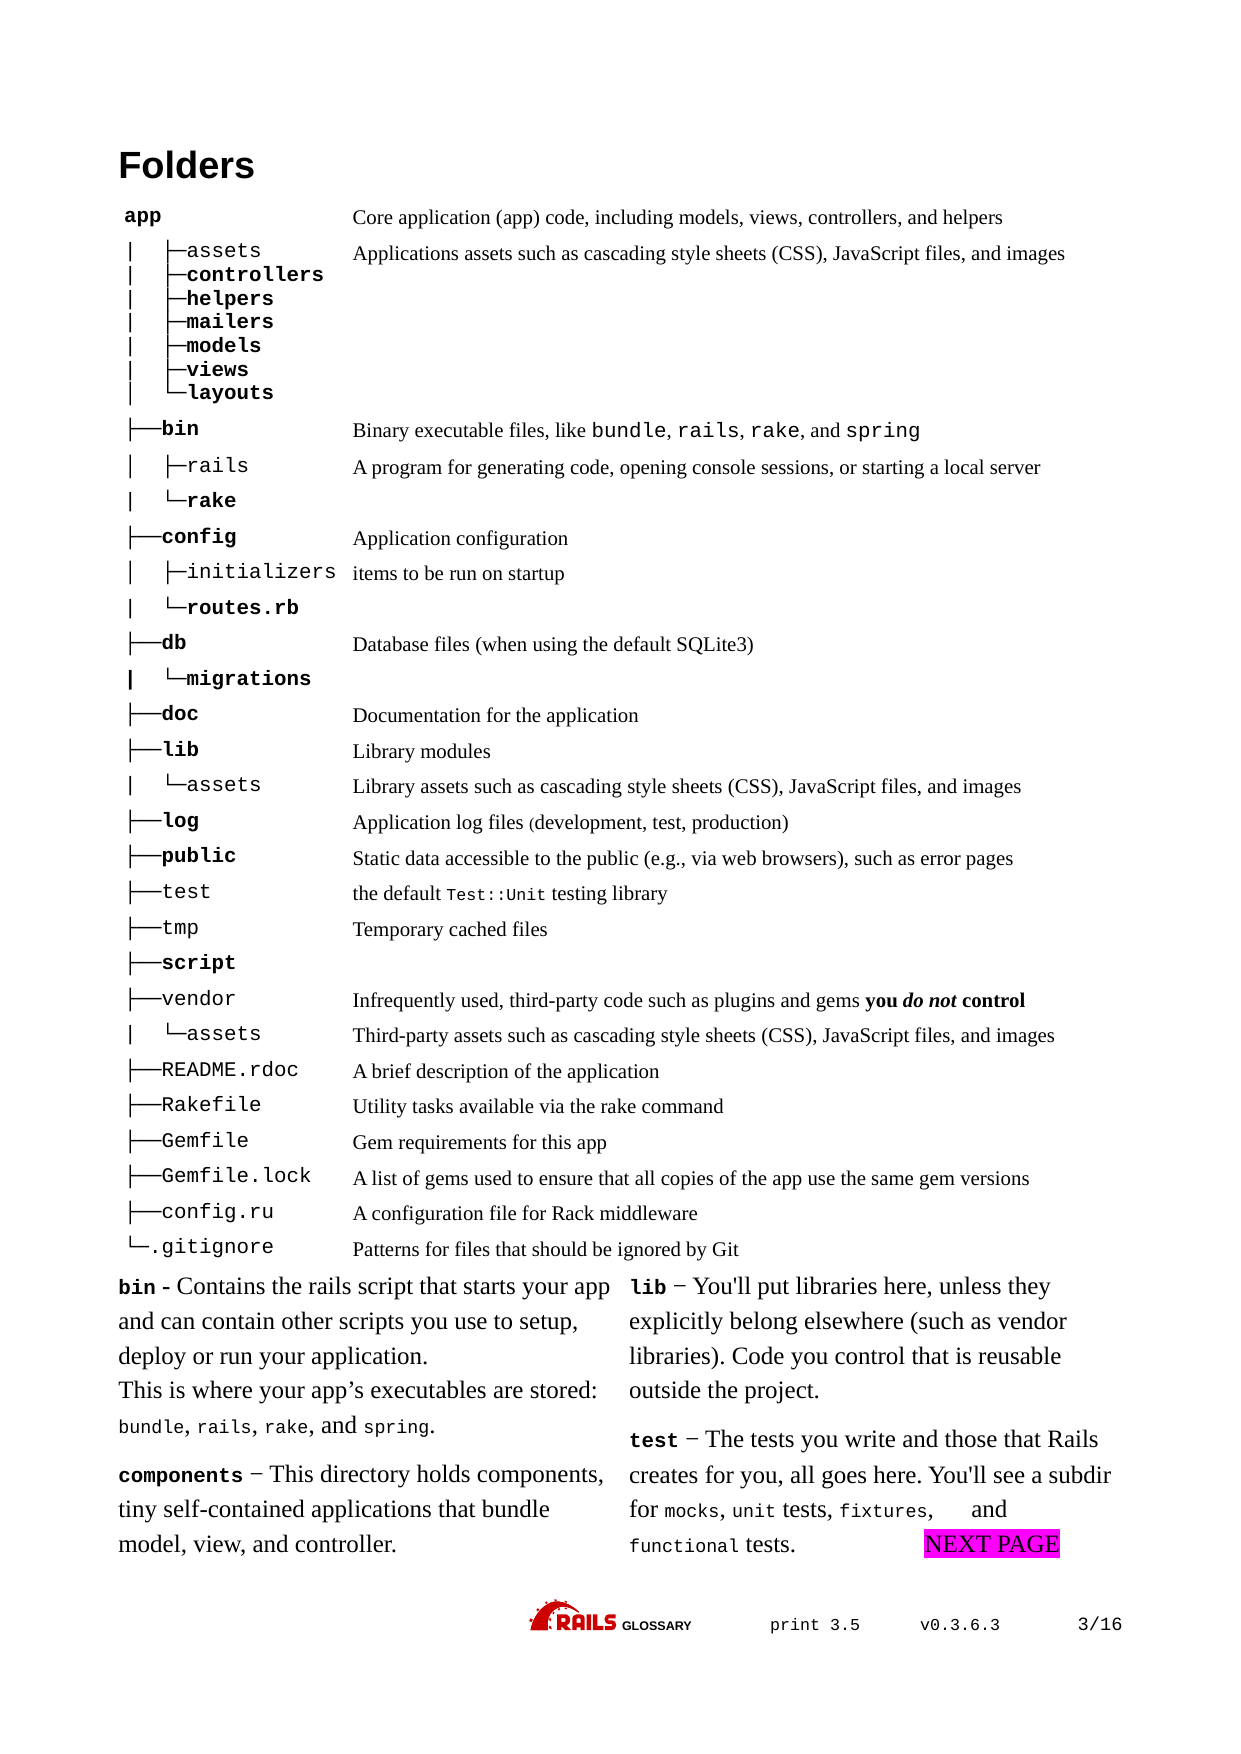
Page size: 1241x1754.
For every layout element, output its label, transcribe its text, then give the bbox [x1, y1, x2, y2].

table_cell ├──log [118, 804, 347, 840]
table_cell ├──doc [118, 698, 347, 733]
table_cell ├──script [118, 947, 347, 982]
table_cell [347, 947, 1120, 982]
table_cell └─.gitignore [118, 1231, 347, 1266]
table_cell Gem requirements for this app [347, 1124, 1120, 1160]
table_cell A list of gems used to ensure that all copies of the app use the same gem versions [347, 1160, 1120, 1195]
table_cell [347, 591, 1120, 627]
table_cell ├──vendor [118, 982, 347, 1018]
text bin - Contains the rails script that starts your app and can contain other scripts you use to setup, deploy or run your application. This is where your app’s executables are stored: bundle, rails, rake, and spring. [118, 1271, 611, 1439]
table_cell ├──Rakefile [118, 1089, 347, 1124]
table_cell │ ├─initializers [118, 556, 347, 591]
table_cell ├──lib [118, 733, 347, 769]
table_cell items to be run on startup [347, 556, 1120, 591]
table_cell Third-party assets such as cascading style sheets (CSS), JavaScript files, and images [347, 1018, 1120, 1053]
table_cell the default Test::Unit testing library [347, 875, 1120, 911]
table_cell | ├─assets | ├─controllers | ├─helpers | ├─mailers | ├─models | ├─views │ └─layouts [118, 235, 347, 412]
table_cell Static data accessible to the public (e.g., via web browsers), such as error pages [347, 840, 1120, 875]
table_cell ├──config [118, 520, 347, 556]
table_cell ├──db [118, 627, 347, 662]
table_header Core application (app) code, including models, views, controllers, and helpers [347, 199, 1120, 235]
table_cell ├──bin [118, 412, 347, 449]
text components − This directory holds components, tiny self-contained applications that bundle model, view, and controller. [118, 1459, 611, 1558]
table_cell | └─routes.rb [118, 591, 347, 627]
table_cell Documentation for the application [347, 698, 1120, 733]
table_cell A brief description of the application [347, 1053, 1120, 1089]
table_cell Patterns for files that should be ignored by Git [347, 1231, 1120, 1266]
table_cell [347, 662, 1120, 698]
table_cell Library assets such as cascading style sheets (CSS), JavaScript files, and images [347, 769, 1120, 804]
text lib − You'll put libraries here, unless they explicitly belong elsewhere (such as vendor libraries). Code you control that is reusable outside the project. [629, 1271, 1122, 1404]
subtitle Folders [118, 143, 611, 187]
table_cell | └─rake [118, 485, 347, 520]
table_header app [118, 199, 347, 235]
table_cell Binary executable files, like bundle, rails, rake, and spring [347, 412, 1120, 449]
table_cell ├──README.rdoc [118, 1053, 347, 1089]
table_cell ├──test [118, 875, 347, 911]
table_cell ├──tmp [118, 911, 347, 947]
table_cell ├──Gemfile.lock [118, 1160, 347, 1195]
table_cell Applications assets such as cascading style sheets (CSS), JavaScript files, and images [347, 235, 1120, 412]
table_cell | └─assets [118, 1018, 347, 1053]
table_cell [347, 485, 1120, 520]
table_cell ├──config.ru [118, 1195, 347, 1231]
table_cell Infrequently used, third-party code such as plugins and gems you do not control [347, 982, 1120, 1018]
table_cell | └─assets [118, 769, 347, 804]
table_cell | └─migrations [118, 662, 347, 698]
table_cell Library modules [347, 733, 1120, 769]
table_cell Temporary cached files [347, 911, 1120, 947]
text test − The tests you write and those that Rails creates for you, all goes here. You'll see a subdir for mocks, unit tests, fixtures, and functional tests. NEXT PAGE [629, 1424, 1122, 1558]
table_cell │ ├─rails [118, 449, 347, 484]
table_cell Database files (when using the default SQLite3) [347, 627, 1120, 662]
table_cell A configuration file for Rack middleware [347, 1195, 1120, 1231]
table_cell Application configuration [347, 520, 1120, 556]
table_cell ├──public [118, 840, 347, 875]
table_cell A program for generating code, opening console sessions, or starting a local server [347, 449, 1120, 484]
table_cell Application log files (development, test, production) [347, 804, 1120, 840]
table_cell ├──Gemfile [118, 1124, 347, 1160]
table_cell Utility tasks available via the rake command [347, 1089, 1120, 1124]
